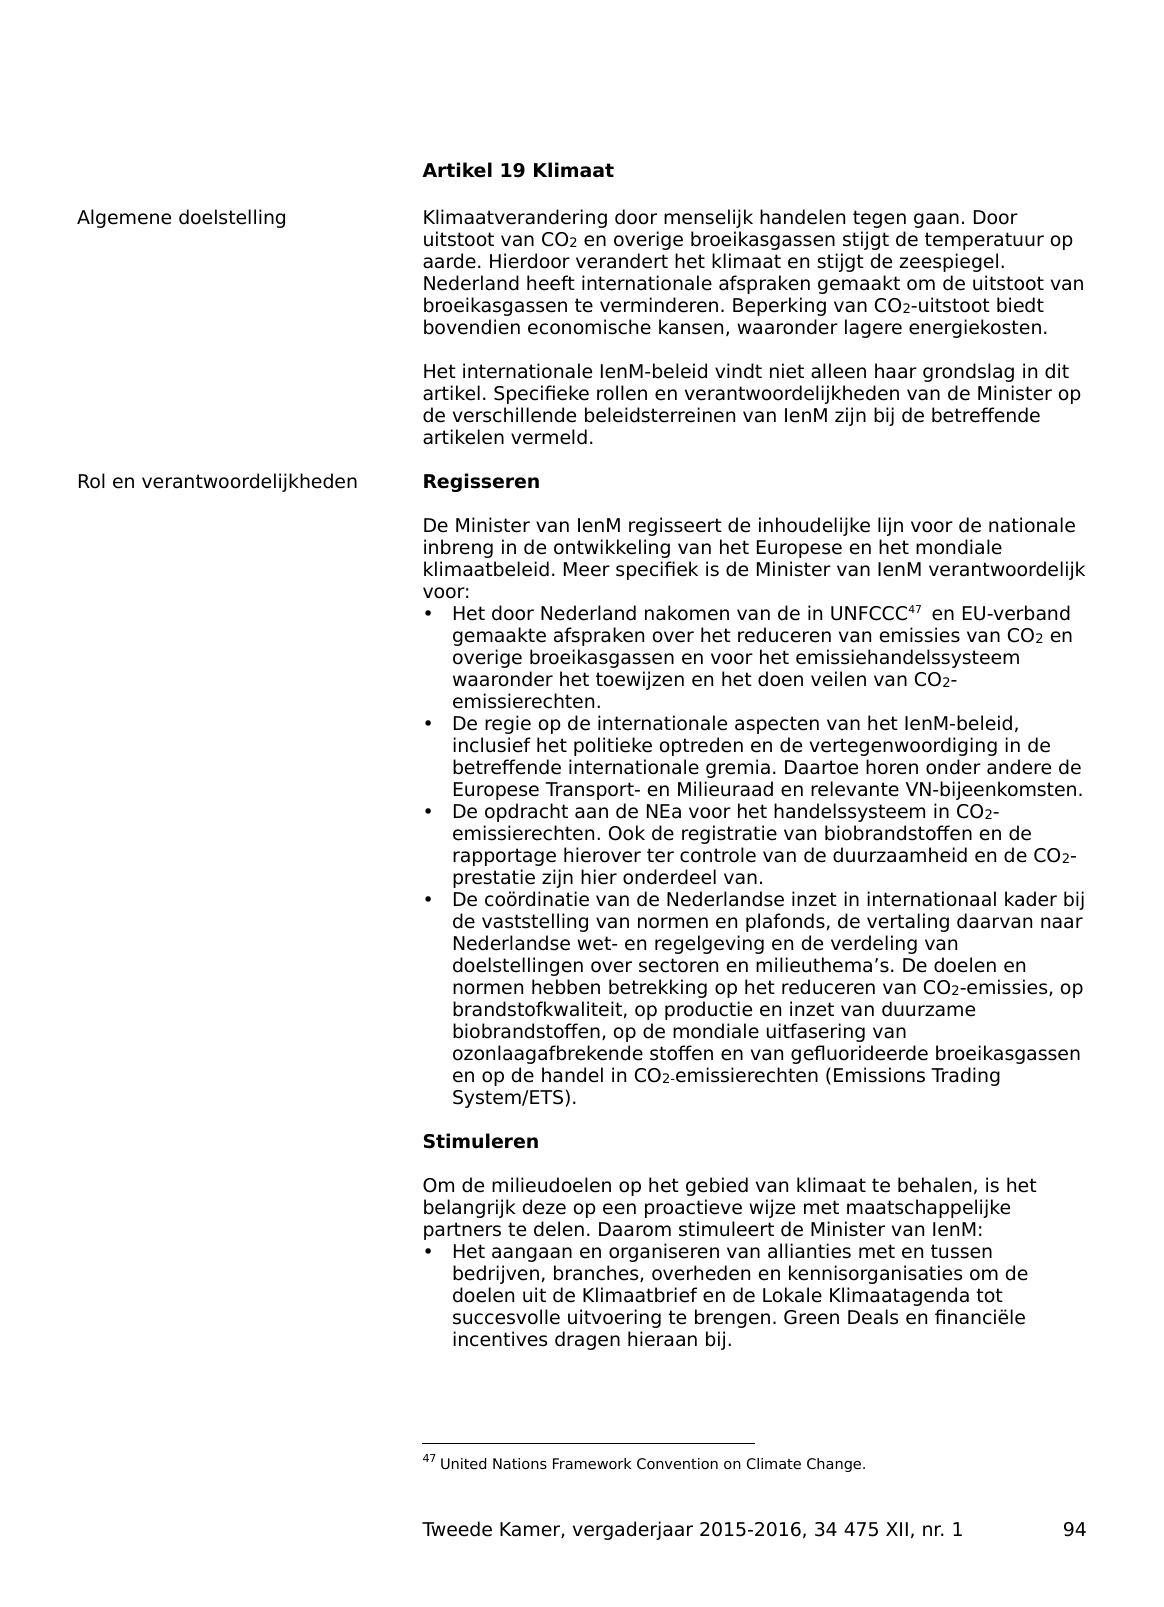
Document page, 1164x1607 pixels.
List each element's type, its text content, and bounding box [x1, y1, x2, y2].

text Het internationale IenM-beleid vindt niet alleen haar grondslag in dit artikel. Specifieke rollen en verantwoordelijkheden van de Minister op de verschillende beleidsterreinen van IenM zijn bij de betreffende artikelen vermeld. [422, 361, 1087, 449]
text United Nations Framework Convention on Climate Change. [422, 1452, 1087, 1474]
subtitle Stimuleren [422, 1131, 1087, 1153]
text • Het aangaan en organiseren van allianties met en tussen bedrijven, branches, overheden en kennisorganisaties om de doelen uit de Klimaatbrief en de Lokale Klimaatagenda tot succesvolle uitvoering te brengen. Green Deals en financiële incentives dragen hieraan bij. [422, 1241, 1087, 1351]
text Rol en verantwoordelijkheden [77, 471, 399, 493]
text Algemene doelstelling [77, 207, 399, 229]
text De Minister van IenM regisseert de inhoudelijke lijn voor de nationale inbreng in de ontwikkeling van het Europese en het mondiale klimaatbeleid. Meer specifiek is de Minister van IenM verantwoordelijk voor: [422, 515, 1087, 603]
text Klimaatverandering door menselijk handelen tegen gaan. Door uitstoot van CO2 en overige broeikasgassen stijgt de temperatuur op aarde. Hierdoor verandert het klimaat en stijgt de zeespiegel. Nederland heeft internationale afspraken gemaakt om de uitstoot van broeikasgassen te verminderen. Beperking van CO2-uitstoot biedt bovendien economische kansen, waaronder lagere energiekosten. [422, 207, 1087, 339]
text • De regie op de internationale aspecten van het IenM-beleid, inclusief het politieke optreden en de vertegenwoordiging in de betreffende internationale gremia. Daartoe horen onder andere de Europese Transport- en Milieuraad en relevante VN-bijeenkomsten. [422, 713, 1087, 801]
text Om de milieudoelen op het gebied van klimaat te behalen, is het belangrijk deze op een proactieve wijze met maatschappelijke partners te delen. Daarom stimuleert de Minister van IenM: [422, 1175, 1087, 1241]
subtitle Regisseren [422, 471, 1087, 493]
subtitle Artikel 19 Klimaat [422, 160, 1087, 182]
text • De opdracht aan de NEa voor het handelssysteem in CO2-emissierechten. Ook de registratie van biobrandstoffen en de rapportage hierover ter controle van de duurzaamheid en de CO2-prestatie zijn hier onderdeel van. [422, 801, 1087, 889]
text • Het door Nederland nakomen van de in UNFCCC en EU-verband gemaakte afspraken over het reduceren van emissies van CO2 en overige broeikasgassen en voor het emissiehandelssysteem waaronder het toewijzen en het doen veilen van CO2-emissierechten. [422, 603, 1087, 713]
subtitle [77, 493, 399, 501]
text • De coördinatie van de Nederlandse inzet in internationaal kader bij de vaststelling van normen en plafonds, de vertaling daarvan naar Nederlandse wet- en regelgeving en de verdeling van doelstellingen over sectoren en milieuthema’s. De doelen en normen hebben betrekking op het reduceren van CO2-emissies, op brandstofkwaliteit, op productie en inzet van duurzame biobrandstoffen, op de mondiale uitfasering van ozonlaagafbrekende stoffen en van gefluorideerde broeikasgassen en op de handel in CO2-emissierechten (Emissions Trading System/ETS). [422, 889, 1087, 1109]
